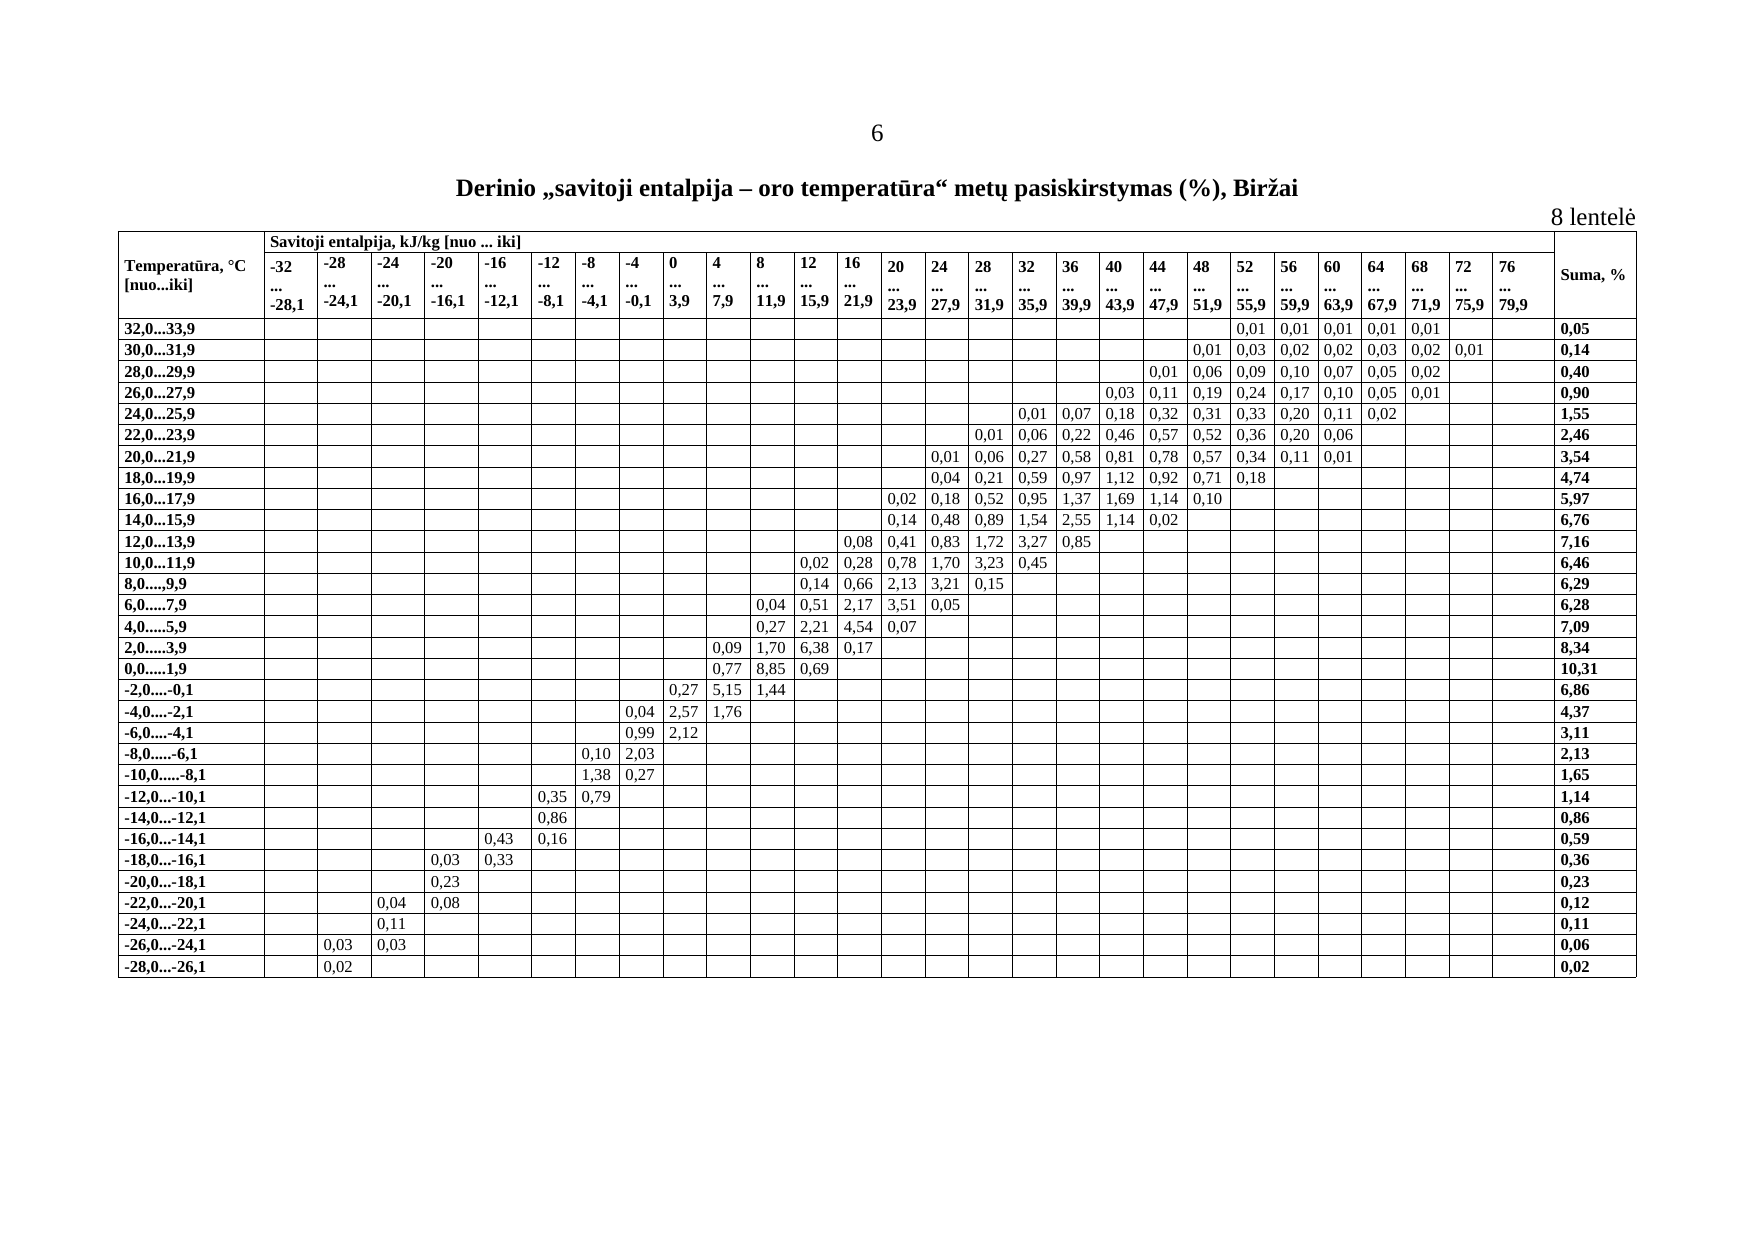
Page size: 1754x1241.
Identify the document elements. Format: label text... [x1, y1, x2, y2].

table_cell [576, 829, 619, 849]
table_cell 0,02 [882, 489, 925, 509]
table_cell [1319, 659, 1361, 679]
table_cell 0,05 [926, 595, 968, 615]
table_cell [1493, 446, 1554, 466]
table_cell [1493, 404, 1554, 424]
table_cell [838, 914, 881, 934]
table_cell -18,0...-16,1 [119, 850, 264, 870]
table_cell [372, 340, 424, 360]
table_cell [1450, 446, 1492, 466]
table_cell [882, 723, 925, 743]
table_cell [751, 404, 794, 424]
table_cell [576, 680, 619, 700]
table_cell [318, 638, 371, 658]
table_cell 0,27 [1013, 446, 1056, 466]
table_cell [969, 829, 1012, 849]
table_cell 0,36 [1231, 425, 1274, 445]
table_cell [1231, 893, 1274, 913]
table_cell [969, 786, 1012, 806]
table_cell [265, 616, 317, 636]
table_cell [479, 914, 531, 934]
table_cell [1362, 956, 1405, 976]
table_cell 6,0.....7,9 [119, 595, 264, 615]
table_cell [1057, 680, 1099, 700]
table_cell 0,03 [1362, 340, 1405, 360]
table_cell [1013, 935, 1056, 955]
table_cell 0,52 [1188, 425, 1230, 445]
table_cell [479, 361, 531, 381]
table_cell [1057, 616, 1099, 636]
table_cell [479, 808, 531, 828]
table_cell [1362, 808, 1405, 828]
table_cell [620, 808, 663, 828]
table_cell 2,0.....3,9 [119, 638, 264, 658]
table_cell 0,04 [372, 893, 424, 913]
table_cell [1013, 914, 1056, 934]
table_cell [1188, 786, 1230, 806]
table_cell [1057, 829, 1099, 849]
table_cell [318, 595, 371, 615]
table_cell [969, 616, 1012, 636]
table_cell 7,09 [1555, 616, 1636, 636]
table_cell [707, 850, 750, 870]
table_cell [1362, 680, 1405, 700]
table_cell [1231, 510, 1274, 530]
table_cell 1,69 [1100, 489, 1143, 509]
table_cell [838, 893, 881, 913]
table_cell [318, 786, 371, 806]
table_cell [532, 383, 575, 403]
table_cell [425, 616, 478, 636]
table_cell [1144, 871, 1187, 891]
table_cell 1,55 [1555, 404, 1636, 424]
table_cell [882, 383, 925, 403]
table_cell [1406, 893, 1449, 913]
table_cell 0,18 [1100, 404, 1143, 424]
table_cell [1319, 808, 1361, 828]
table_cell [838, 383, 881, 403]
table_cell [1144, 659, 1187, 679]
table_cell [1231, 956, 1274, 976]
table_cell [664, 956, 706, 976]
table_cell [1231, 765, 1274, 785]
table_cell [425, 361, 478, 381]
table_cell [838, 723, 881, 743]
table_cell [479, 510, 531, 530]
table_cell [1406, 914, 1449, 934]
table_cell 28 ... 31,9 [969, 253, 1012, 318]
table_cell [479, 553, 531, 573]
table_cell [1275, 850, 1318, 870]
table_cell [265, 935, 317, 955]
table_cell [969, 744, 1012, 764]
table_cell [1013, 893, 1056, 913]
table_cell [1406, 616, 1449, 636]
table_cell [318, 489, 371, 509]
table_cell 6,38 [795, 638, 837, 658]
table_cell [479, 404, 531, 424]
table_cell 0,03 [425, 850, 478, 870]
table_cell [532, 914, 575, 934]
table_cell [265, 914, 317, 934]
table_cell [1406, 468, 1449, 488]
table_cell [882, 744, 925, 764]
table_cell [1319, 744, 1361, 764]
table_cell [1100, 723, 1143, 743]
table_cell [576, 935, 619, 955]
table_cell [1493, 553, 1554, 573]
table_cell [1231, 786, 1274, 806]
table_cell [1493, 914, 1554, 934]
table_cell [1406, 680, 1449, 700]
table_cell 1,44 [751, 680, 794, 700]
table_cell [425, 340, 478, 360]
table_cell [1275, 510, 1318, 530]
table_cell [1493, 765, 1554, 785]
table_cell 0,41 [882, 531, 925, 551]
table_cell [265, 404, 317, 424]
table_cell [1100, 765, 1143, 785]
table_cell 1,65 [1555, 765, 1636, 785]
table_cell [425, 956, 478, 976]
table_cell [425, 659, 478, 679]
table_cell [707, 446, 750, 466]
table_cell [1406, 595, 1449, 615]
table_cell [926, 914, 968, 934]
table_cell 0,78 [882, 553, 925, 573]
table_cell -28 ... -24,1 [318, 253, 371, 318]
table_cell [1450, 893, 1492, 913]
table_cell 0,01 [1231, 319, 1274, 339]
table_cell [1406, 553, 1449, 573]
table_cell [1188, 638, 1230, 658]
table_cell [1013, 659, 1056, 679]
table_cell 0,07 [1057, 404, 1099, 424]
table_cell [969, 850, 1012, 870]
table_cell [1231, 744, 1274, 764]
table_cell 68 ... 71,9 [1406, 253, 1449, 318]
table_cell 1,12 [1100, 468, 1143, 488]
table_cell [1188, 893, 1230, 913]
table_cell 0,51 [795, 595, 837, 615]
table_cell [795, 468, 837, 488]
table_cell [664, 446, 706, 466]
table_cell [1493, 893, 1554, 913]
table_cell [1188, 319, 1230, 339]
table_cell [372, 510, 424, 530]
table_cell [479, 638, 531, 658]
table_cell [838, 361, 881, 381]
table_cell 0,05 [1362, 361, 1405, 381]
table_cell 0,06 [1188, 361, 1230, 381]
table_cell [1057, 574, 1099, 594]
table_cell 0,36 [1555, 850, 1636, 870]
table_cell [318, 468, 371, 488]
table_cell 0,08 [838, 531, 881, 551]
table_cell 0,02 [1406, 340, 1449, 360]
table_cell [1100, 914, 1143, 934]
table_cell 0,03 [318, 935, 371, 955]
table_cell [479, 659, 531, 679]
table_cell [479, 383, 531, 403]
table_cell 0,01 [1319, 319, 1361, 339]
table_cell [1362, 850, 1405, 870]
table_cell [532, 701, 575, 721]
table_cell 0,32 [1144, 404, 1187, 424]
table_cell [1319, 638, 1361, 658]
table_cell [707, 765, 750, 785]
table_cell [1188, 850, 1230, 870]
table_cell [372, 468, 424, 488]
table_cell [1013, 595, 1056, 615]
table_cell [707, 616, 750, 636]
table_cell [882, 468, 925, 488]
table_cell 0,02 [318, 956, 371, 976]
table_cell [532, 510, 575, 530]
table_cell [1013, 786, 1056, 806]
table_cell [425, 744, 478, 764]
table_cell 2,57 [664, 701, 706, 721]
table_cell 1,70 [926, 553, 968, 573]
table_cell [620, 319, 663, 339]
table_cell [265, 319, 317, 339]
table_cell [926, 340, 968, 360]
table_cell [1493, 340, 1554, 360]
table_cell 3,11 [1555, 723, 1636, 743]
table_cell 2,12 [664, 723, 706, 743]
table_cell [532, 319, 575, 339]
table_cell 0,11 [1319, 404, 1361, 424]
table_header Temperatūra, °C [nuo...iki] [119, 232, 264, 318]
table_cell [1188, 871, 1230, 891]
table_cell [1275, 956, 1318, 976]
table_cell [425, 829, 478, 849]
table_cell [425, 914, 478, 934]
table_cell [1275, 893, 1318, 913]
table_cell 12,0...13,9 [119, 531, 264, 551]
table_cell [318, 744, 371, 764]
table_cell [1450, 914, 1492, 934]
table_cell [969, 871, 1012, 891]
table_cell [1319, 723, 1361, 743]
table_cell [1231, 680, 1274, 700]
table_cell [838, 425, 881, 445]
table_cell -24,0...-22,1 [119, 914, 264, 934]
text Derinio „savitoji entalpija – oro temperatūra“ metų pasiskirstymas (%), Biržai [118, 173, 1636, 202]
table_cell [969, 701, 1012, 721]
table_cell [532, 531, 575, 551]
table_cell 16,0...17,9 [119, 489, 264, 509]
table_cell [1362, 723, 1405, 743]
table_cell 0,22 [1057, 425, 1099, 445]
table_cell [265, 446, 317, 466]
table_cell [576, 659, 619, 679]
table_cell 1,14 [1144, 489, 1187, 509]
table_cell [620, 829, 663, 849]
table_cell [265, 765, 317, 785]
table_cell [795, 680, 837, 700]
table_cell [664, 319, 706, 339]
table_cell [372, 680, 424, 700]
table_cell [479, 319, 531, 339]
table_cell [265, 893, 317, 913]
table_cell [1319, 468, 1361, 488]
table_cell [479, 956, 531, 976]
table_cell [1057, 723, 1099, 743]
table_cell [1275, 723, 1318, 743]
table_cell [318, 808, 371, 828]
table_cell [707, 871, 750, 891]
table_cell [664, 425, 706, 445]
table_cell 1,14 [1100, 510, 1143, 530]
table_cell [1319, 786, 1361, 806]
table_cell [969, 935, 1012, 955]
table_cell [926, 404, 968, 424]
table_cell [1406, 404, 1449, 424]
table_cell [576, 489, 619, 509]
table_cell [1231, 935, 1274, 955]
table_cell [795, 914, 837, 934]
table_cell [576, 510, 619, 530]
table_cell [707, 935, 750, 955]
table_cell [532, 361, 575, 381]
table_cell [1231, 659, 1274, 679]
table_cell [751, 893, 794, 913]
table_cell 0,57 [1144, 425, 1187, 445]
table_cell [620, 553, 663, 573]
table_cell [795, 808, 837, 828]
table_cell 2,17 [838, 595, 881, 615]
table_cell [1057, 638, 1099, 658]
table_cell [1319, 616, 1361, 636]
table_cell 5,15 [707, 680, 750, 700]
table_cell 0,01 [1013, 404, 1056, 424]
table_cell [1493, 744, 1554, 764]
table_cell 0,01 [1188, 340, 1230, 360]
table_cell [664, 659, 706, 679]
table_cell 12 ... 15,9 [795, 253, 837, 318]
table_cell [1275, 680, 1318, 700]
table_cell 48 ... 51,9 [1188, 253, 1230, 318]
table_cell [1231, 531, 1274, 551]
table_cell [576, 404, 619, 424]
table_cell -12 ... -8,1 [532, 253, 575, 318]
table_cell [1406, 446, 1449, 466]
table_cell [1013, 340, 1056, 360]
table_cell 0,23 [425, 871, 478, 891]
table_cell [1144, 616, 1187, 636]
table_cell [751, 468, 794, 488]
table_cell [1100, 744, 1143, 764]
table_cell 0,04 [926, 468, 968, 488]
table_cell 0,01 [969, 425, 1012, 445]
table_cell [664, 383, 706, 403]
table_cell [1406, 765, 1449, 785]
table_cell [1319, 595, 1361, 615]
table_cell [620, 638, 663, 658]
table_cell 8 ... 11,9 [751, 253, 794, 318]
table_cell [664, 893, 706, 913]
table_cell 0,40 [1555, 361, 1636, 381]
table_cell [318, 680, 371, 700]
table_cell [576, 446, 619, 466]
table_cell [532, 680, 575, 700]
table_cell [838, 956, 881, 976]
table_cell [1144, 808, 1187, 828]
table_cell [751, 956, 794, 976]
table_cell -4,0....-2,1 [119, 701, 264, 721]
table_cell 0,48 [926, 510, 968, 530]
table_cell [1100, 871, 1143, 891]
table_cell [838, 935, 881, 955]
table_cell [1319, 680, 1361, 700]
table_cell [1319, 510, 1361, 530]
table_cell [1013, 383, 1056, 403]
table_cell [969, 680, 1012, 700]
table_cell [532, 893, 575, 913]
table_cell 0,31 [1188, 404, 1230, 424]
table_cell [1450, 489, 1492, 509]
table_cell [1231, 723, 1274, 743]
table_cell [838, 701, 881, 721]
table_cell [372, 850, 424, 870]
table_cell [576, 383, 619, 403]
table_cell [926, 638, 968, 658]
table_cell -8 ... -4,1 [576, 253, 619, 318]
table_cell 0,95 [1013, 489, 1056, 509]
table_cell 14,0...15,9 [119, 510, 264, 530]
table_cell [795, 446, 837, 466]
table_cell 0,11 [1144, 383, 1187, 403]
table_cell 0,89 [969, 510, 1012, 530]
table_cell 6,86 [1555, 680, 1636, 700]
table_cell [1144, 914, 1187, 934]
table_cell 0,01 [1450, 340, 1492, 360]
table_cell [1362, 701, 1405, 721]
table_cell [751, 489, 794, 509]
table_cell [425, 510, 478, 530]
table_cell [318, 404, 371, 424]
table_cell [1188, 808, 1230, 828]
table_cell [265, 638, 317, 658]
table_cell 0,79 [576, 786, 619, 806]
table_cell [795, 893, 837, 913]
table_cell [620, 786, 663, 806]
table_cell [1450, 956, 1492, 976]
table_cell [372, 829, 424, 849]
table_cell [1275, 808, 1318, 828]
table_cell [1319, 850, 1361, 870]
table_cell [707, 361, 750, 381]
table_cell [1275, 871, 1318, 891]
table_cell [372, 531, 424, 551]
table_cell [425, 574, 478, 594]
table_cell [425, 935, 478, 955]
table_cell [838, 468, 881, 488]
table_cell [576, 553, 619, 573]
table_cell [707, 893, 750, 913]
table_cell [532, 659, 575, 679]
table_cell 1,54 [1013, 510, 1056, 530]
table_cell [838, 765, 881, 785]
table_cell [1362, 531, 1405, 551]
table_cell [664, 850, 706, 870]
table_cell [576, 595, 619, 615]
table_cell [1450, 935, 1492, 955]
table_cell 0,19 [1188, 383, 1230, 403]
table_cell [1362, 595, 1405, 615]
table_cell 0,10 [1275, 361, 1318, 381]
table_cell [576, 871, 619, 891]
table_cell [969, 765, 1012, 785]
table_cell [265, 659, 317, 679]
table_cell [1275, 914, 1318, 934]
table_cell [1362, 489, 1405, 509]
table_cell [425, 786, 478, 806]
table_cell [479, 574, 531, 594]
table_cell [1493, 425, 1554, 445]
table_cell 3,51 [882, 595, 925, 615]
table_cell [1231, 701, 1274, 721]
table_cell -10,0.....-8,1 [119, 765, 264, 785]
table_cell [707, 425, 750, 445]
table_cell [707, 956, 750, 976]
table_cell [1275, 659, 1318, 679]
table_cell [1319, 553, 1361, 573]
table_cell [1100, 340, 1143, 360]
table_cell [372, 319, 424, 339]
table_cell [795, 531, 837, 551]
text 8 lentelė [118, 202, 1636, 231]
table_cell 2,55 [1057, 510, 1099, 530]
table_cell [479, 680, 531, 700]
table_cell [926, 786, 968, 806]
table_cell [1057, 383, 1099, 403]
table_cell 22,0...23,9 [119, 425, 264, 445]
table_cell 0,04 [751, 595, 794, 615]
table_cell [926, 956, 968, 976]
table_cell [620, 361, 663, 381]
table_cell [1275, 531, 1318, 551]
table_cell [1100, 553, 1143, 573]
table_cell 1,72 [969, 531, 1012, 551]
table_cell [1493, 489, 1554, 509]
table_cell [265, 956, 317, 976]
table_cell [926, 744, 968, 764]
table_cell [751, 765, 794, 785]
table_cell [751, 786, 794, 806]
table_cell [620, 468, 663, 488]
table_cell 0,09 [707, 638, 750, 658]
table_cell [265, 680, 317, 700]
table_cell [532, 744, 575, 764]
table_cell [1100, 701, 1143, 721]
table_header Savitoji entalpija, kJ/kg [nuo ... iki] [265, 232, 1554, 252]
table_cell [1450, 701, 1492, 721]
table_cell 0,27 [620, 765, 663, 785]
table_cell [620, 425, 663, 445]
table_cell [882, 638, 925, 658]
table_cell [664, 595, 706, 615]
table_cell [1144, 319, 1187, 339]
table_cell [751, 850, 794, 870]
table_cell [926, 765, 968, 785]
table_cell [707, 340, 750, 360]
table_cell [576, 361, 619, 381]
table_cell [926, 361, 968, 381]
table_cell 0,10 [1188, 489, 1230, 509]
table_cell 0,17 [838, 638, 881, 658]
table_cell [1057, 340, 1099, 360]
table_cell 5,97 [1555, 489, 1636, 509]
table_cell [318, 659, 371, 679]
table_cell [882, 319, 925, 339]
table_cell [926, 383, 968, 403]
table_cell [1362, 935, 1405, 955]
table_cell 32,0...33,9 [119, 319, 264, 339]
table_cell [1100, 659, 1143, 679]
table_cell 0,05 [1555, 319, 1636, 339]
table_cell 0,20 [1275, 404, 1318, 424]
table_cell [1493, 616, 1554, 636]
table_cell [751, 574, 794, 594]
table_cell [795, 829, 837, 849]
table_cell [1362, 914, 1405, 934]
table_cell [1406, 659, 1449, 679]
table_cell [318, 701, 371, 721]
table_cell [664, 914, 706, 934]
table_cell 0,46 [1100, 425, 1143, 445]
table_cell [318, 871, 371, 891]
table_cell [265, 744, 317, 764]
table_cell [838, 659, 881, 679]
table_cell [1493, 510, 1554, 530]
table_cell [1013, 319, 1056, 339]
table_cell [1450, 468, 1492, 488]
table_cell [1319, 701, 1361, 721]
table_cell 1,37 [1057, 489, 1099, 509]
table_cell [1319, 935, 1361, 955]
table_cell [1275, 765, 1318, 785]
table_cell [1493, 956, 1554, 976]
table_cell 76 ... 79,9 [1493, 253, 1554, 318]
table_cell 0,07 [882, 616, 925, 636]
table_cell [1013, 723, 1056, 743]
table_cell 0,05 [1362, 383, 1405, 403]
table_cell 0,02 [1144, 510, 1187, 530]
table_cell [620, 850, 663, 870]
table_cell [926, 871, 968, 891]
table_cell [532, 446, 575, 466]
table_cell [318, 765, 371, 785]
table_cell [1362, 553, 1405, 573]
table_cell [479, 723, 531, 743]
table_cell [707, 383, 750, 403]
table_cell [838, 808, 881, 828]
table_cell [707, 744, 750, 764]
table_cell 0,02 [1555, 956, 1636, 976]
table_cell 0,15 [969, 574, 1012, 594]
table_cell 0,52 [969, 489, 1012, 509]
table_cell [1493, 574, 1554, 594]
table_cell [532, 765, 575, 785]
table_cell [751, 914, 794, 934]
table_cell [372, 723, 424, 743]
table_cell [882, 893, 925, 913]
table_cell 0,77 [707, 659, 750, 679]
table_cell [1450, 425, 1492, 445]
table_cell 0,81 [1100, 446, 1143, 466]
table_cell [532, 553, 575, 573]
table_cell [664, 361, 706, 381]
table_cell [795, 425, 837, 445]
table_cell [1406, 786, 1449, 806]
table_cell 0,34 [1231, 446, 1274, 466]
table_cell [620, 595, 663, 615]
table_cell [795, 701, 837, 721]
table_cell [1231, 850, 1274, 870]
table_cell 24 ... 27,9 [926, 253, 968, 318]
table_cell [1188, 829, 1230, 849]
table_cell [318, 361, 371, 381]
table_cell [1275, 638, 1318, 658]
table_cell [707, 595, 750, 615]
table_cell [576, 956, 619, 976]
table_cell [707, 489, 750, 509]
table_cell [795, 956, 837, 976]
table_cell [318, 850, 371, 870]
table_cell [1144, 956, 1187, 976]
table_cell [576, 616, 619, 636]
table_cell [620, 446, 663, 466]
table_cell [576, 914, 619, 934]
table_cell [969, 361, 1012, 381]
table_cell 0,08 [425, 893, 478, 913]
table_cell [751, 383, 794, 403]
table_cell [1493, 531, 1554, 551]
table_cell 0,58 [1057, 446, 1099, 466]
table_cell [1144, 574, 1187, 594]
table_cell [479, 744, 531, 764]
table_cell 0,18 [926, 489, 968, 509]
table_cell [1100, 638, 1143, 658]
table_cell [1100, 808, 1143, 828]
table_cell [1319, 531, 1361, 551]
table_cell [425, 723, 478, 743]
table_cell [1406, 723, 1449, 743]
table_cell -22,0...-20,1 [119, 893, 264, 913]
table_cell [318, 574, 371, 594]
table_cell [1013, 956, 1056, 976]
table_cell [707, 574, 750, 594]
table_cell 64 ... 67,9 [1362, 253, 1405, 318]
table_cell [751, 723, 794, 743]
table_cell [425, 446, 478, 466]
table_cell 0,33 [1231, 404, 1274, 424]
table_cell [1057, 595, 1099, 615]
table_cell [1144, 680, 1187, 700]
table_cell [795, 510, 837, 530]
table_cell [532, 871, 575, 891]
table_cell -16 ... -12,1 [479, 253, 531, 318]
table_cell [576, 893, 619, 913]
table_cell [620, 340, 663, 360]
table_cell [1188, 531, 1230, 551]
table_cell [1450, 404, 1492, 424]
table_cell [425, 319, 478, 339]
table_cell [1231, 553, 1274, 573]
table_cell [1450, 680, 1492, 700]
table_cell [265, 574, 317, 594]
table_cell 0,06 [1319, 425, 1361, 445]
table_cell [1100, 786, 1143, 806]
table_cell [1362, 765, 1405, 785]
table_cell [620, 935, 663, 955]
table_cell [620, 404, 663, 424]
table_cell [1362, 638, 1405, 658]
table_cell [1188, 956, 1230, 976]
table_cell [882, 765, 925, 785]
table_cell [969, 595, 1012, 615]
table_cell [1188, 553, 1230, 573]
table_cell 20,0...21,9 [119, 446, 264, 466]
table_cell [1057, 744, 1099, 764]
table_cell [1013, 701, 1056, 721]
table_cell [1013, 744, 1056, 764]
table_cell [838, 404, 881, 424]
table_cell [479, 893, 531, 913]
table_cell [1188, 914, 1230, 934]
table_cell [664, 808, 706, 828]
table_cell [1188, 595, 1230, 615]
table_cell 3,23 [969, 553, 1012, 573]
table_cell [1057, 808, 1099, 828]
table_cell 0,28 [838, 553, 881, 573]
table_cell [969, 319, 1012, 339]
table_cell [479, 425, 531, 445]
table_cell [1362, 425, 1405, 445]
table_cell [265, 383, 317, 403]
table_cell [838, 489, 881, 509]
table_cell [265, 808, 317, 828]
table_cell [664, 531, 706, 551]
table_cell [1144, 638, 1187, 658]
table_cell 0,99 [620, 723, 663, 743]
table_cell 56 ... 59,9 [1275, 253, 1318, 318]
table_cell [838, 871, 881, 891]
table_cell [1450, 383, 1492, 403]
table_cell [664, 510, 706, 530]
table_cell [882, 701, 925, 721]
table_cell [751, 829, 794, 849]
table_cell [1188, 723, 1230, 743]
table_cell 8,85 [751, 659, 794, 679]
table_cell 0,33 [479, 850, 531, 870]
table_cell [1450, 531, 1492, 551]
table_cell [318, 723, 371, 743]
table_cell [265, 489, 317, 509]
table_cell [1493, 659, 1554, 679]
table_cell [664, 829, 706, 849]
table_cell 2,13 [882, 574, 925, 594]
table_cell [479, 871, 531, 891]
table_cell 26,0...27,9 [119, 383, 264, 403]
table_cell 28,0...29,9 [119, 361, 264, 381]
table_cell [620, 383, 663, 403]
table_cell [479, 340, 531, 360]
table_cell -20 ... -16,1 [425, 253, 478, 318]
table_cell [425, 701, 478, 721]
table_cell [532, 340, 575, 360]
table_cell [926, 850, 968, 870]
table_cell 20 ... 23,9 [882, 253, 925, 318]
table_cell -20,0...-18,1 [119, 871, 264, 891]
table_cell [532, 404, 575, 424]
table_cell [1406, 829, 1449, 849]
table_cell [1493, 468, 1554, 488]
table_cell [707, 808, 750, 828]
table_cell -28,0...-26,1 [119, 956, 264, 976]
table_cell [1013, 765, 1056, 785]
table_cell [372, 871, 424, 891]
table_cell 0,20 [1275, 425, 1318, 445]
table_cell [1231, 914, 1274, 934]
table_cell [1275, 701, 1318, 721]
table_cell [1406, 531, 1449, 551]
table_cell 3,54 [1555, 446, 1636, 466]
table_cell [576, 701, 619, 721]
table_cell [532, 723, 575, 743]
table_cell [265, 850, 317, 870]
table_cell [372, 404, 424, 424]
table_cell [532, 574, 575, 594]
table_cell -16,0...-14,1 [119, 829, 264, 849]
table_cell [425, 595, 478, 615]
table_cell [576, 638, 619, 658]
table_cell [1057, 701, 1099, 721]
table_cell [1100, 680, 1143, 700]
table_cell [1144, 893, 1187, 913]
table_cell [1057, 553, 1099, 573]
table_cell [1362, 786, 1405, 806]
table_cell [707, 404, 750, 424]
table_cell [1493, 383, 1554, 403]
table_cell [1100, 616, 1143, 636]
table_cell 0,86 [532, 808, 575, 828]
table_cell [1362, 893, 1405, 913]
table_cell [664, 553, 706, 573]
table_cell 0,01 [1319, 446, 1361, 466]
table_cell [882, 871, 925, 891]
table_cell 0,35 [532, 786, 575, 806]
table_cell [838, 744, 881, 764]
table_cell [926, 425, 968, 445]
table_cell 0,17 [1275, 383, 1318, 403]
table_cell [1493, 850, 1554, 870]
table_cell [751, 319, 794, 339]
table_cell 44 ... 47,9 [1144, 253, 1187, 318]
table_cell 0,59 [1555, 829, 1636, 849]
table_cell [1406, 638, 1449, 658]
table_cell 6,28 [1555, 595, 1636, 615]
table_cell [1450, 574, 1492, 594]
table_cell [969, 956, 1012, 976]
table_cell [372, 489, 424, 509]
table_cell -32 ... -28,1 [265, 253, 317, 318]
table_cell [882, 829, 925, 849]
table_cell [926, 935, 968, 955]
table_cell [265, 361, 317, 381]
table_cell 0,59 [1013, 468, 1056, 488]
table_cell [707, 723, 750, 743]
table_cell [795, 319, 837, 339]
table_cell 4,0.....5,9 [119, 616, 264, 636]
table_cell [1144, 723, 1187, 743]
table_cell [1013, 361, 1056, 381]
table_cell 30,0...31,9 [119, 340, 264, 360]
table_cell [1188, 659, 1230, 679]
table_cell [425, 468, 478, 488]
table_cell [838, 446, 881, 466]
table_cell 0,02 [795, 553, 837, 573]
table_cell 0,27 [664, 680, 706, 700]
table_cell [620, 956, 663, 976]
table_cell 0,66 [838, 574, 881, 594]
table_cell [838, 510, 881, 530]
table_cell [265, 553, 317, 573]
table_cell [1493, 829, 1554, 849]
table_cell [1362, 829, 1405, 849]
table_cell [1231, 808, 1274, 828]
table_cell [882, 340, 925, 360]
table_cell [751, 425, 794, 445]
table_cell 8,0....,9,9 [119, 574, 264, 594]
table_cell [664, 744, 706, 764]
table_cell [1450, 744, 1492, 764]
table_header Suma, % [1555, 232, 1636, 318]
table_cell [372, 701, 424, 721]
table_cell 6,29 [1555, 574, 1636, 594]
table_cell [425, 808, 478, 828]
table_cell 0,01 [926, 446, 968, 466]
table_cell 0,92 [1144, 468, 1187, 488]
table_cell [969, 383, 1012, 403]
table_cell 2,21 [795, 616, 837, 636]
table_cell [372, 425, 424, 445]
table_cell [1188, 935, 1230, 955]
table_cell -4 ... -0,1 [620, 253, 663, 318]
table_cell [425, 404, 478, 424]
table_cell [1450, 319, 1492, 339]
table_cell [1406, 701, 1449, 721]
table_cell [751, 340, 794, 360]
table_cell [576, 468, 619, 488]
table_cell [532, 595, 575, 615]
table_cell 0,71 [1188, 468, 1230, 488]
table_cell [1275, 786, 1318, 806]
table_cell [1013, 638, 1056, 658]
table_cell [751, 744, 794, 764]
table_cell [576, 340, 619, 360]
table_cell [265, 531, 317, 551]
table_cell [425, 489, 478, 509]
table_cell [1144, 553, 1187, 573]
table_cell [882, 956, 925, 976]
table_cell [1013, 850, 1056, 870]
table_cell [1275, 489, 1318, 509]
table_cell [372, 446, 424, 466]
table_cell 4,37 [1555, 701, 1636, 721]
table_cell [1362, 468, 1405, 488]
table_cell 0,83 [926, 531, 968, 551]
table_cell [620, 871, 663, 891]
table_cell [926, 893, 968, 913]
table_cell [1406, 489, 1449, 509]
table_cell 72 ... 75,9 [1450, 253, 1492, 318]
table_cell [795, 765, 837, 785]
table_cell [1406, 574, 1449, 594]
table_cell [707, 531, 750, 551]
table_cell [882, 361, 925, 381]
table_cell [318, 446, 371, 466]
table_cell [1100, 595, 1143, 615]
table_cell [707, 319, 750, 339]
table_cell 1,76 [707, 701, 750, 721]
table_cell [795, 871, 837, 891]
table_cell [1057, 871, 1099, 891]
table_cell 18,0...19,9 [119, 468, 264, 488]
table_cell 0,11 [1555, 914, 1636, 934]
table_cell [265, 723, 317, 743]
table_cell [664, 786, 706, 806]
table_cell [318, 319, 371, 339]
table_cell [1275, 574, 1318, 594]
table_cell [479, 531, 531, 551]
table_cell [926, 680, 968, 700]
table_cell [1144, 850, 1187, 870]
table_cell [1057, 659, 1099, 679]
table_cell [532, 956, 575, 976]
table_cell [1144, 829, 1187, 849]
table_cell [1057, 786, 1099, 806]
table_cell [707, 468, 750, 488]
table_cell [795, 786, 837, 806]
table_cell -26,0...-24,1 [119, 935, 264, 955]
table_cell 36 ... 39,9 [1057, 253, 1099, 318]
table_cell [664, 638, 706, 658]
table_cell 1,70 [751, 638, 794, 658]
table_cell [318, 425, 371, 445]
table_cell [751, 446, 794, 466]
table_cell [576, 425, 619, 445]
table_cell 0,45 [1013, 553, 1056, 573]
table_cell [882, 659, 925, 679]
table_cell [425, 680, 478, 700]
table_cell 7,16 [1555, 531, 1636, 551]
table_cell 0,24 [1231, 383, 1274, 403]
table_cell [1100, 574, 1143, 594]
table_cell [318, 553, 371, 573]
table_cell [1100, 850, 1143, 870]
table_cell [425, 553, 478, 573]
table_cell 0,01 [1406, 319, 1449, 339]
table_cell [1362, 574, 1405, 594]
table_cell [751, 361, 794, 381]
table_cell [1362, 616, 1405, 636]
table_cell [1100, 956, 1143, 976]
table_cell [372, 765, 424, 785]
table_cell [372, 553, 424, 573]
table_cell [751, 510, 794, 530]
table_cell [372, 956, 424, 976]
table_cell [882, 850, 925, 870]
table_cell 0,01 [1275, 319, 1318, 339]
table_cell 0,06 [1555, 935, 1636, 955]
table_cell [1013, 574, 1056, 594]
table_cell [926, 808, 968, 828]
table_cell [707, 553, 750, 573]
table_cell [1013, 616, 1056, 636]
table_cell [425, 531, 478, 551]
table_cell [1450, 765, 1492, 785]
table_cell 40 ... 43,9 [1100, 253, 1143, 318]
table_cell [969, 340, 1012, 360]
table_cell [1493, 638, 1554, 658]
table_cell [576, 850, 619, 870]
table_cell 0,14 [1555, 340, 1636, 360]
table_cell 6,46 [1555, 553, 1636, 573]
table_cell [1013, 871, 1056, 891]
table_cell -6,0....-4,1 [119, 723, 264, 743]
table_cell 4,54 [838, 616, 881, 636]
table_cell [479, 489, 531, 509]
table_cell [479, 765, 531, 785]
table_cell 24,0...25,9 [119, 404, 264, 424]
table_cell [372, 786, 424, 806]
table_cell [1319, 489, 1361, 509]
table_cell [265, 510, 317, 530]
table_cell [751, 935, 794, 955]
table_cell [620, 489, 663, 509]
table_cell [664, 489, 706, 509]
table_cell [664, 574, 706, 594]
table_cell [1450, 361, 1492, 381]
table_cell [795, 935, 837, 955]
table_cell 0,02 [1319, 340, 1361, 360]
table_cell [318, 893, 371, 913]
table_cell [532, 616, 575, 636]
table_cell [1275, 616, 1318, 636]
table_cell [265, 871, 317, 891]
table_cell [318, 383, 371, 403]
table_cell [1319, 765, 1361, 785]
table_cell [1450, 871, 1492, 891]
table_cell -12,0...-10,1 [119, 786, 264, 806]
table_cell 3,27 [1013, 531, 1056, 551]
table_cell 0,16 [532, 829, 575, 849]
table_cell [1319, 893, 1361, 913]
table_cell 0,27 [751, 616, 794, 636]
table_cell [1450, 829, 1492, 849]
table_cell 0,97 [1057, 468, 1099, 488]
table_cell 16 ... 21,9 [838, 253, 881, 318]
table_cell [926, 829, 968, 849]
table_cell [425, 383, 478, 403]
table_cell [620, 510, 663, 530]
table_cell [1231, 595, 1274, 615]
table_cell [1319, 871, 1361, 891]
table_cell [1406, 935, 1449, 955]
table_cell [664, 765, 706, 785]
table_cell 0,90 [1555, 383, 1636, 403]
table_cell 0,86 [1555, 808, 1636, 828]
table_cell [265, 340, 317, 360]
table_cell [1144, 935, 1187, 955]
table_cell [795, 744, 837, 764]
table_cell [576, 319, 619, 339]
table_cell [1450, 638, 1492, 658]
table_cell [1275, 468, 1318, 488]
table_cell [1493, 935, 1554, 955]
table_cell [1100, 361, 1143, 381]
table_cell [1013, 829, 1056, 849]
table_cell [372, 659, 424, 679]
table_cell [795, 383, 837, 403]
table_cell [707, 914, 750, 934]
table_cell 1,38 [576, 765, 619, 785]
table_cell [1057, 914, 1099, 934]
table_cell 2,03 [620, 744, 663, 764]
table_cell 0,14 [795, 574, 837, 594]
table_cell [838, 829, 881, 849]
table_cell [882, 786, 925, 806]
table_cell [838, 319, 881, 339]
table_cell [425, 638, 478, 658]
table_cell [1493, 723, 1554, 743]
table_cell [969, 893, 1012, 913]
table_cell 6,76 [1555, 510, 1636, 530]
table_cell [576, 574, 619, 594]
table_cell [479, 701, 531, 721]
table_cell 10,0...11,9 [119, 553, 264, 573]
table_cell [372, 616, 424, 636]
table_cell [1144, 595, 1187, 615]
table_cell 0,02 [1406, 361, 1449, 381]
table_cell 0,21 [969, 468, 1012, 488]
table_cell [620, 574, 663, 594]
table_cell [1144, 701, 1187, 721]
table_cell [1188, 701, 1230, 721]
table_cell -24 ... -20,1 [372, 253, 424, 318]
table_cell [265, 425, 317, 445]
table_cell [882, 425, 925, 445]
table_cell [576, 531, 619, 551]
table_cell 0,18 [1231, 468, 1274, 488]
table_cell [1493, 871, 1554, 891]
table_cell [479, 446, 531, 466]
table_cell [318, 531, 371, 551]
table_cell [265, 595, 317, 615]
table_cell [1231, 829, 1274, 849]
table_cell [1231, 489, 1274, 509]
table_cell [1319, 956, 1361, 976]
table_cell 0,12 [1555, 893, 1636, 913]
table_cell [838, 680, 881, 700]
table_cell [1493, 595, 1554, 615]
table_cell [1013, 808, 1056, 828]
table_cell [751, 871, 794, 891]
table_cell [969, 723, 1012, 743]
table_cell [479, 616, 531, 636]
table_cell [1057, 850, 1099, 870]
table_cell 0,01 [1406, 383, 1449, 403]
table_cell [1493, 680, 1554, 700]
table_cell 32 ... 35,9 [1013, 253, 1056, 318]
table_cell [372, 808, 424, 828]
table_cell [1188, 765, 1230, 785]
table_cell -8,0.....-6,1 [119, 744, 264, 764]
table_cell [1362, 659, 1405, 679]
table_cell [751, 808, 794, 828]
table_cell [1450, 786, 1492, 806]
table_cell [1188, 574, 1230, 594]
table_cell [926, 701, 968, 721]
table_cell 0,69 [795, 659, 837, 679]
table_cell [1406, 956, 1449, 976]
table_cell [576, 723, 619, 743]
table_cell [707, 510, 750, 530]
table_cell [1450, 595, 1492, 615]
table_cell 0,10 [1319, 383, 1361, 403]
table_cell [926, 659, 968, 679]
table_cell [1100, 935, 1143, 955]
table_cell [664, 616, 706, 636]
table_cell [1275, 935, 1318, 955]
table_cell [1406, 808, 1449, 828]
table_cell [265, 701, 317, 721]
table_cell [372, 638, 424, 658]
table_cell [795, 340, 837, 360]
table_cell [532, 638, 575, 658]
table_cell [1100, 531, 1143, 551]
table_cell [1319, 914, 1361, 934]
table_cell [479, 935, 531, 955]
table_cell [620, 531, 663, 551]
table_cell [620, 616, 663, 636]
table_cell [751, 553, 794, 573]
table_cell [372, 383, 424, 403]
table_cell 0,03 [372, 935, 424, 955]
table_cell [1231, 638, 1274, 658]
table_cell [1057, 361, 1099, 381]
table_cell 2,13 [1555, 744, 1636, 764]
table_cell [1144, 531, 1187, 551]
table_cell [1450, 659, 1492, 679]
table_cell -14,0...-12,1 [119, 808, 264, 828]
table_cell [664, 340, 706, 360]
table_cell [620, 680, 663, 700]
table_cell 0,03 [1100, 383, 1143, 403]
table_cell [795, 404, 837, 424]
table_cell 0,78 [1144, 446, 1187, 466]
table_cell [969, 638, 1012, 658]
table_cell [1231, 871, 1274, 891]
table_cell 0,43 [479, 829, 531, 849]
table_cell [795, 489, 837, 509]
table_cell [1275, 744, 1318, 764]
table_cell [1450, 553, 1492, 573]
table_cell [318, 829, 371, 849]
table_cell 0,07 [1319, 361, 1361, 381]
table_cell [1493, 361, 1554, 381]
table_cell [1231, 616, 1274, 636]
table_cell [532, 935, 575, 955]
table_cell 0,03 [1231, 340, 1274, 360]
table_cell [1188, 744, 1230, 764]
table_cell [532, 489, 575, 509]
table_cell [372, 744, 424, 764]
table_cell [1493, 786, 1554, 806]
table_cell 52 ... 55,9 [1231, 253, 1274, 318]
table_cell [532, 468, 575, 488]
table_cell [1188, 680, 1230, 700]
table_cell 0,01 [1144, 361, 1187, 381]
table_cell [1450, 808, 1492, 828]
table_cell 0,85 [1057, 531, 1099, 551]
table_cell 0,11 [372, 914, 424, 934]
table_cell [1057, 893, 1099, 913]
table_cell [664, 468, 706, 488]
table_cell [707, 786, 750, 806]
table_cell [1275, 829, 1318, 849]
table_cell [926, 723, 968, 743]
table_cell [795, 723, 837, 743]
table_cell [1362, 510, 1405, 530]
table_cell 10,31 [1555, 659, 1636, 679]
table_cell [479, 468, 531, 488]
table_cell 0,57 [1188, 446, 1230, 466]
table_cell [882, 680, 925, 700]
table_cell [1144, 765, 1187, 785]
table_cell [1450, 850, 1492, 870]
table_cell [1493, 808, 1554, 828]
table_cell [318, 914, 371, 934]
table_cell [838, 340, 881, 360]
table_cell 0,04 [620, 701, 663, 721]
table_cell [969, 404, 1012, 424]
table_cell [265, 468, 317, 488]
table_cell 4 ... 7,9 [707, 253, 750, 318]
table_cell 0,06 [969, 446, 1012, 466]
table_cell [1406, 744, 1449, 764]
table_cell 0,06 [1013, 425, 1056, 445]
table_cell 0,23 [1555, 871, 1636, 891]
table_cell [1493, 701, 1554, 721]
table_cell 0,09 [1231, 361, 1274, 381]
table_cell 0 ... 3,9 [664, 253, 706, 318]
table_cell [532, 850, 575, 870]
table_cell [1406, 871, 1449, 891]
table_cell [1275, 553, 1318, 573]
table_cell [1013, 680, 1056, 700]
table_cell 2,46 [1555, 425, 1636, 445]
table_cell [1144, 786, 1187, 806]
table_cell [1319, 829, 1361, 849]
table_cell [318, 616, 371, 636]
table_cell [620, 914, 663, 934]
table_cell [372, 574, 424, 594]
table_cell [838, 850, 881, 870]
table_cell [576, 808, 619, 828]
table_cell [969, 808, 1012, 828]
table_cell [425, 765, 478, 785]
table_cell [1188, 616, 1230, 636]
table_cell [1144, 340, 1187, 360]
table_cell [926, 616, 968, 636]
table_cell [969, 914, 1012, 934]
table_cell [1450, 616, 1492, 636]
table_cell [1100, 319, 1143, 339]
table_cell [1450, 510, 1492, 530]
table_cell [532, 425, 575, 445]
table_cell 4,74 [1555, 468, 1636, 488]
table_cell 1,14 [1555, 786, 1636, 806]
table_cell 8,34 [1555, 638, 1636, 658]
table_cell 0,02 [1275, 340, 1318, 360]
table_cell [1319, 574, 1361, 594]
table_cell 0,02 [1362, 404, 1405, 424]
table_cell 0,01 [1362, 319, 1405, 339]
table_cell [1057, 765, 1099, 785]
table_cell -2,0....-0,1 [119, 680, 264, 700]
table_cell [1188, 510, 1230, 530]
table_cell [882, 404, 925, 424]
table_cell [882, 914, 925, 934]
table_cell [479, 595, 531, 615]
table_cell 3,21 [926, 574, 968, 594]
table_cell [1406, 425, 1449, 445]
table_cell [1100, 829, 1143, 849]
table_cell [751, 531, 794, 551]
table_cell 0,0.....1,9 [119, 659, 264, 679]
table_cell [1406, 850, 1449, 870]
table_cell [265, 786, 317, 806]
table_cell [751, 701, 794, 721]
table_cell [318, 340, 371, 360]
table_cell [318, 510, 371, 530]
table_cell [882, 935, 925, 955]
table_cell [882, 808, 925, 828]
table_cell [1362, 744, 1405, 764]
table_cell 0,10 [576, 744, 619, 764]
table_cell [1450, 723, 1492, 743]
table_cell [664, 935, 706, 955]
table_cell [838, 786, 881, 806]
table_cell [969, 659, 1012, 679]
table_cell [707, 829, 750, 849]
table_cell [1144, 744, 1187, 764]
table_cell [882, 446, 925, 466]
table_cell [1057, 935, 1099, 955]
table_cell 0,14 [882, 510, 925, 530]
table_cell [425, 425, 478, 445]
table_cell [795, 361, 837, 381]
table_cell [620, 659, 663, 679]
table_cell [926, 319, 968, 339]
table_cell [1231, 574, 1274, 594]
table_cell [1057, 956, 1099, 976]
table_cell 60 ... 63,9 [1319, 253, 1361, 318]
table_cell [1406, 510, 1449, 530]
table_cell [620, 893, 663, 913]
table_cell [372, 595, 424, 615]
table_cell [265, 829, 317, 849]
table_cell [664, 404, 706, 424]
table_cell [1057, 319, 1099, 339]
table_cell [479, 786, 531, 806]
table_cell [795, 850, 837, 870]
table_cell [1362, 871, 1405, 891]
table_cell [1493, 319, 1554, 339]
table_cell [1362, 446, 1405, 466]
table_cell 0,11 [1275, 446, 1318, 466]
table_cell [664, 871, 706, 891]
table_cell [372, 361, 424, 381]
table_cell [1275, 595, 1318, 615]
table_cell [1100, 893, 1143, 913]
